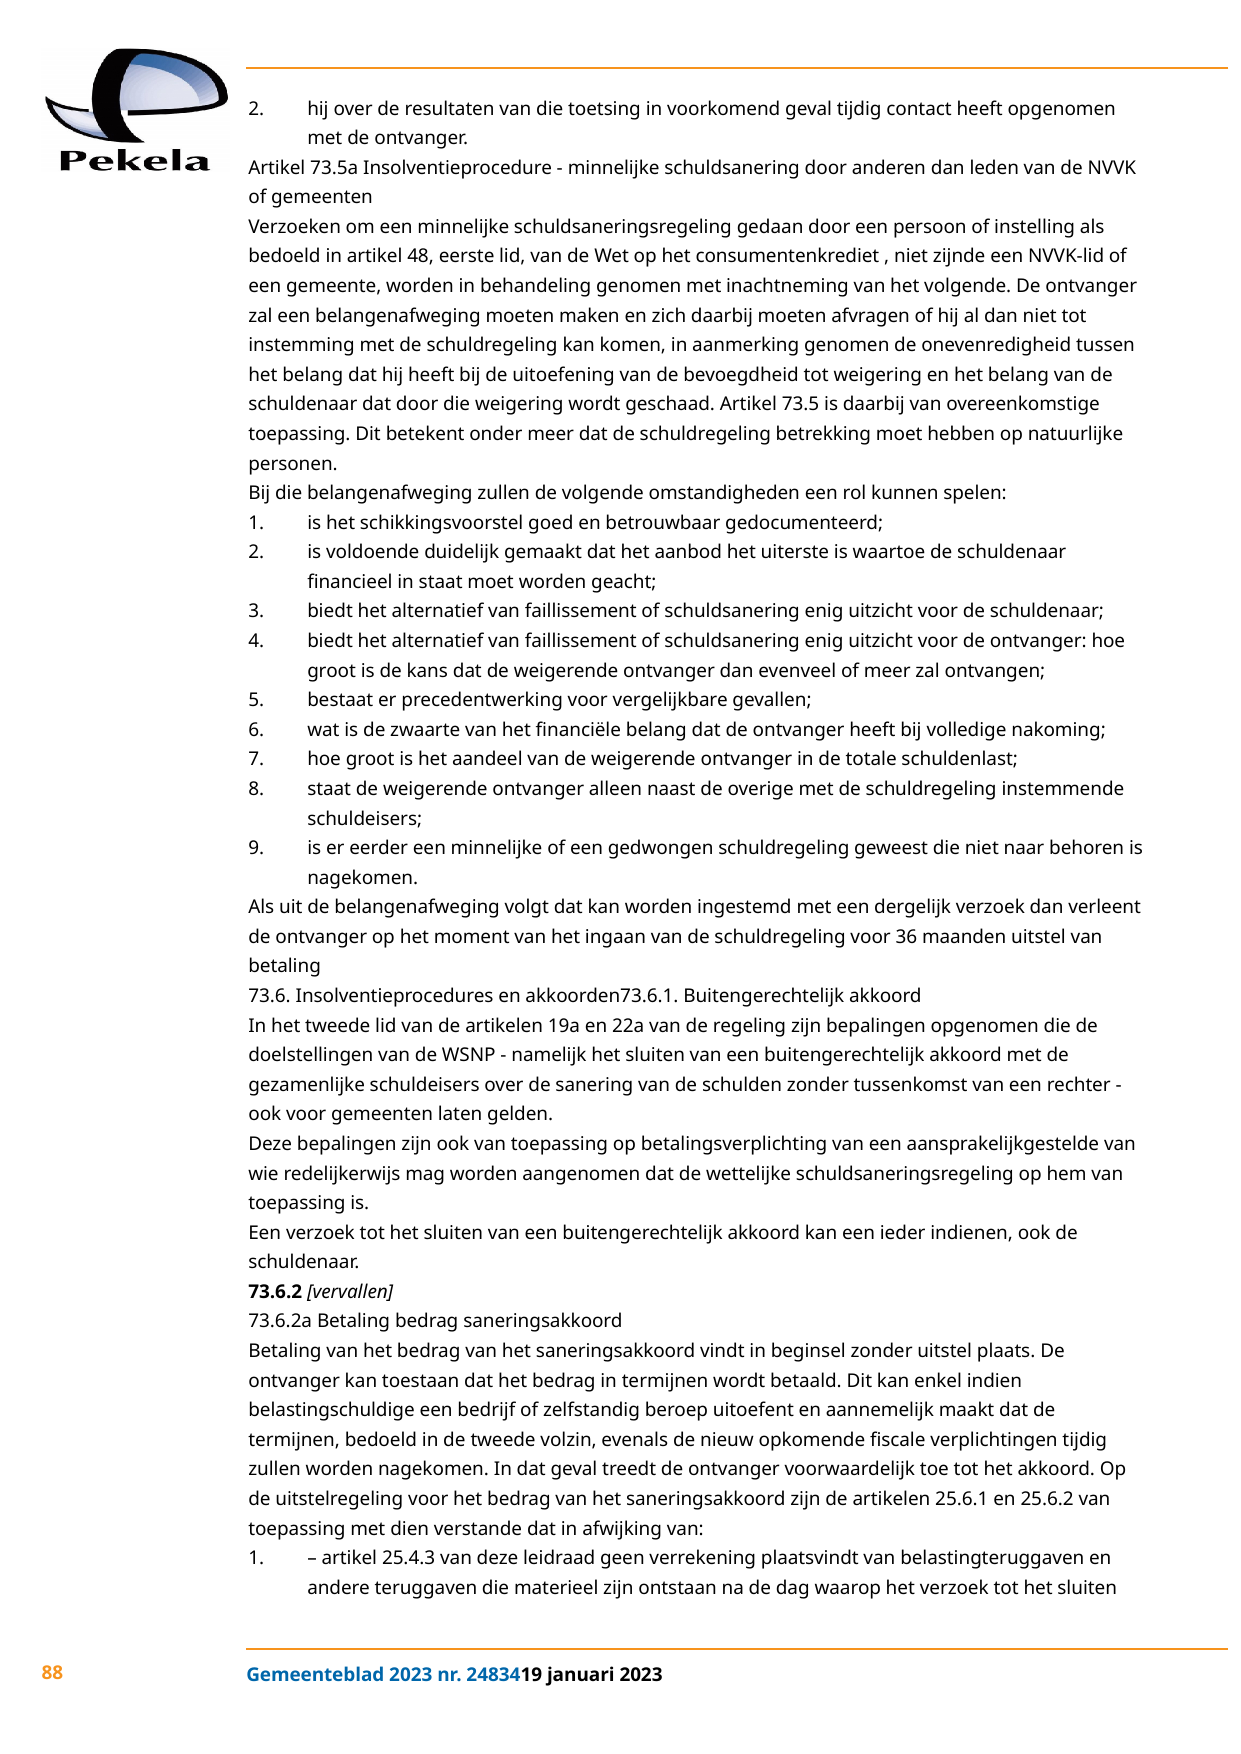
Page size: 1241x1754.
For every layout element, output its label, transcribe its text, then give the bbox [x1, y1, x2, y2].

text Betaling van het bedrag van het saneringsakkoord vindt in beginsel zonder uitstel plaats. De ontvanger kan toestaan dat het bedrag in termijnen wordt betaald. Dit kan enkel indien belastingschuldige een bedrijf of zelfstandig beroep uitoefent en aannemelijk maakt dat de termijnen, bedoeld in de tweede volzin, evenals de nieuw opkomende fiscale verplichtingen tijdig zullen worden nagekomen. In dat geval treedt de ontvanger voorwaardelijk toe tot het akkoord. Op de uitstelregeling voor het bedrag van het saneringsakkoord zijn de artikelen 25.6.1 en 25.6.2 van toepassing met dien verstande dat in afwijking van: [248, 1337, 1152, 1541]
text 73.6.2a Betaling bedrag saneringsakkoord [248, 1308, 1152, 1333]
text Deze bepalingen zijn ook van toepassing op betalingsverplichting van een aansprakelijkgestelde van wie redelijkerwijs mag worden aangenomen dat de wettelijke schuldsaneringsregeling op hem van toepassing is. [248, 1130, 1152, 1215]
text 73.6. Insolventieprocedures en akkoorden73.6.1. Buitengerechtelijk akkoord [248, 982, 1152, 1008]
picture [41, 47, 231, 172]
text Een verzoek tot het sluiten van een buitengerechtelijk akkoord kan een ieder indienen, ook de schuldenaar. [248, 1219, 1152, 1274]
list is voldoende duidelijk gemaakt dat het aanbod het uiterste is waartoe de schuldenaar financieel in staat moet worden geacht; [248, 538, 1152, 594]
list hij over de resultaten van die toetsing in voorkomend geval tijdig contact heeft opgenomen met de ontvanger. [248, 95, 1152, 150]
list is er eerder een minnelijke of een gedwongen schuldregeling geweest die niet naar behoren is nagekomen. [248, 834, 1152, 890]
list biedt het alternatief van faillissement of schuldsanering enig uitzicht voor de schuldenaar; [248, 598, 1152, 623]
list – artikel 25.4.3 van deze leidraad geen verrekening plaatsvindt van belastingteruggaven en andere teruggaven die materieel zijn ontstaan na de dag waarop het verzoek tot het sluiten [248, 1544, 1152, 1600]
text 73.6.2 [vervallen] [248, 1278, 1152, 1304]
list wat is de zwaarte van het financiële belang dat de ontvanger heeft bij volledige nakoming; [248, 716, 1152, 742]
list hoe groot is het aandeel van de weigerende ontvanger in de totale schuldenlast; [248, 746, 1152, 771]
list staat de weigerende ontvanger alleen naast de overige met de schuldregeling instemmende schuldeisers; [248, 775, 1152, 831]
text Artikel 73.5a Insolventieprocedure - minnelijke schuldsanering door anderen dan leden van de NVVK of gemeenten [248, 154, 1152, 209]
list bestaat er precedentwerking voor vergelijkbare gevallen; [248, 686, 1152, 712]
list is het schikkingsvoorstel goed en betrouwbaar gedocumenteerd; [248, 509, 1152, 535]
text Verzoeken om een minnelijke schuldsaneringsregeling gedaan door een persoon of instelling als bedoeld in artikel 48, eerste lid, van de Wet op het consumentenkrediet , niet zijnde een NVVK-lid of een gemeente, worden in behandeling genomen met inachtneming van het volgende. De ontvanger zal een belangenafweging moeten maken en zich daarbij moeten afvragen of hij al dan niet tot instemming met de schuldregeling kan komen, in aanmerking genomen de onevenredigheid tussen het belang dat hij heeft bij de uitoefening van de bevoegdheid tot weigering en het belang van de schuldenaar dat door die weigering wordt geschaad. Artikel 73.5 is daarbij van overeenkomstige toepassing. Dit betekent onder meer dat de schuldregeling betrekking moet hebben op natuurlijke personen. [248, 213, 1152, 476]
text Als uit de belangenafweging volgt dat kan worden ingestemd met een dergelijk verzoek dan verleent de ontvanger op het moment van het ingaan van de schuldregeling voor 36 maanden uitstel van betaling [248, 893, 1152, 978]
text In het tweede lid van de artikelen 19a en 22a van de regeling zijn bepalingen opgenomen die de doelstellingen van de WSNP - namelijk het sluiten van een buitengerechtelijk akkoord met de gezamenlijke schuldeisers over de sanering van de schulden zonder tussenkomst van een rechter - ook voor gemeenten laten gelden. [248, 1012, 1152, 1126]
text Bij die belangenafweging zullen de volgende omstandigheden een rol kunnen spelen: [248, 479, 1152, 505]
list biedt het alternatief van faillissement of schuldsanering enig uitzicht voor de ontvanger: hoe groot is de kans dat de weigerende ontvanger dan evenveel of meer zal ontvangen; [248, 627, 1152, 683]
